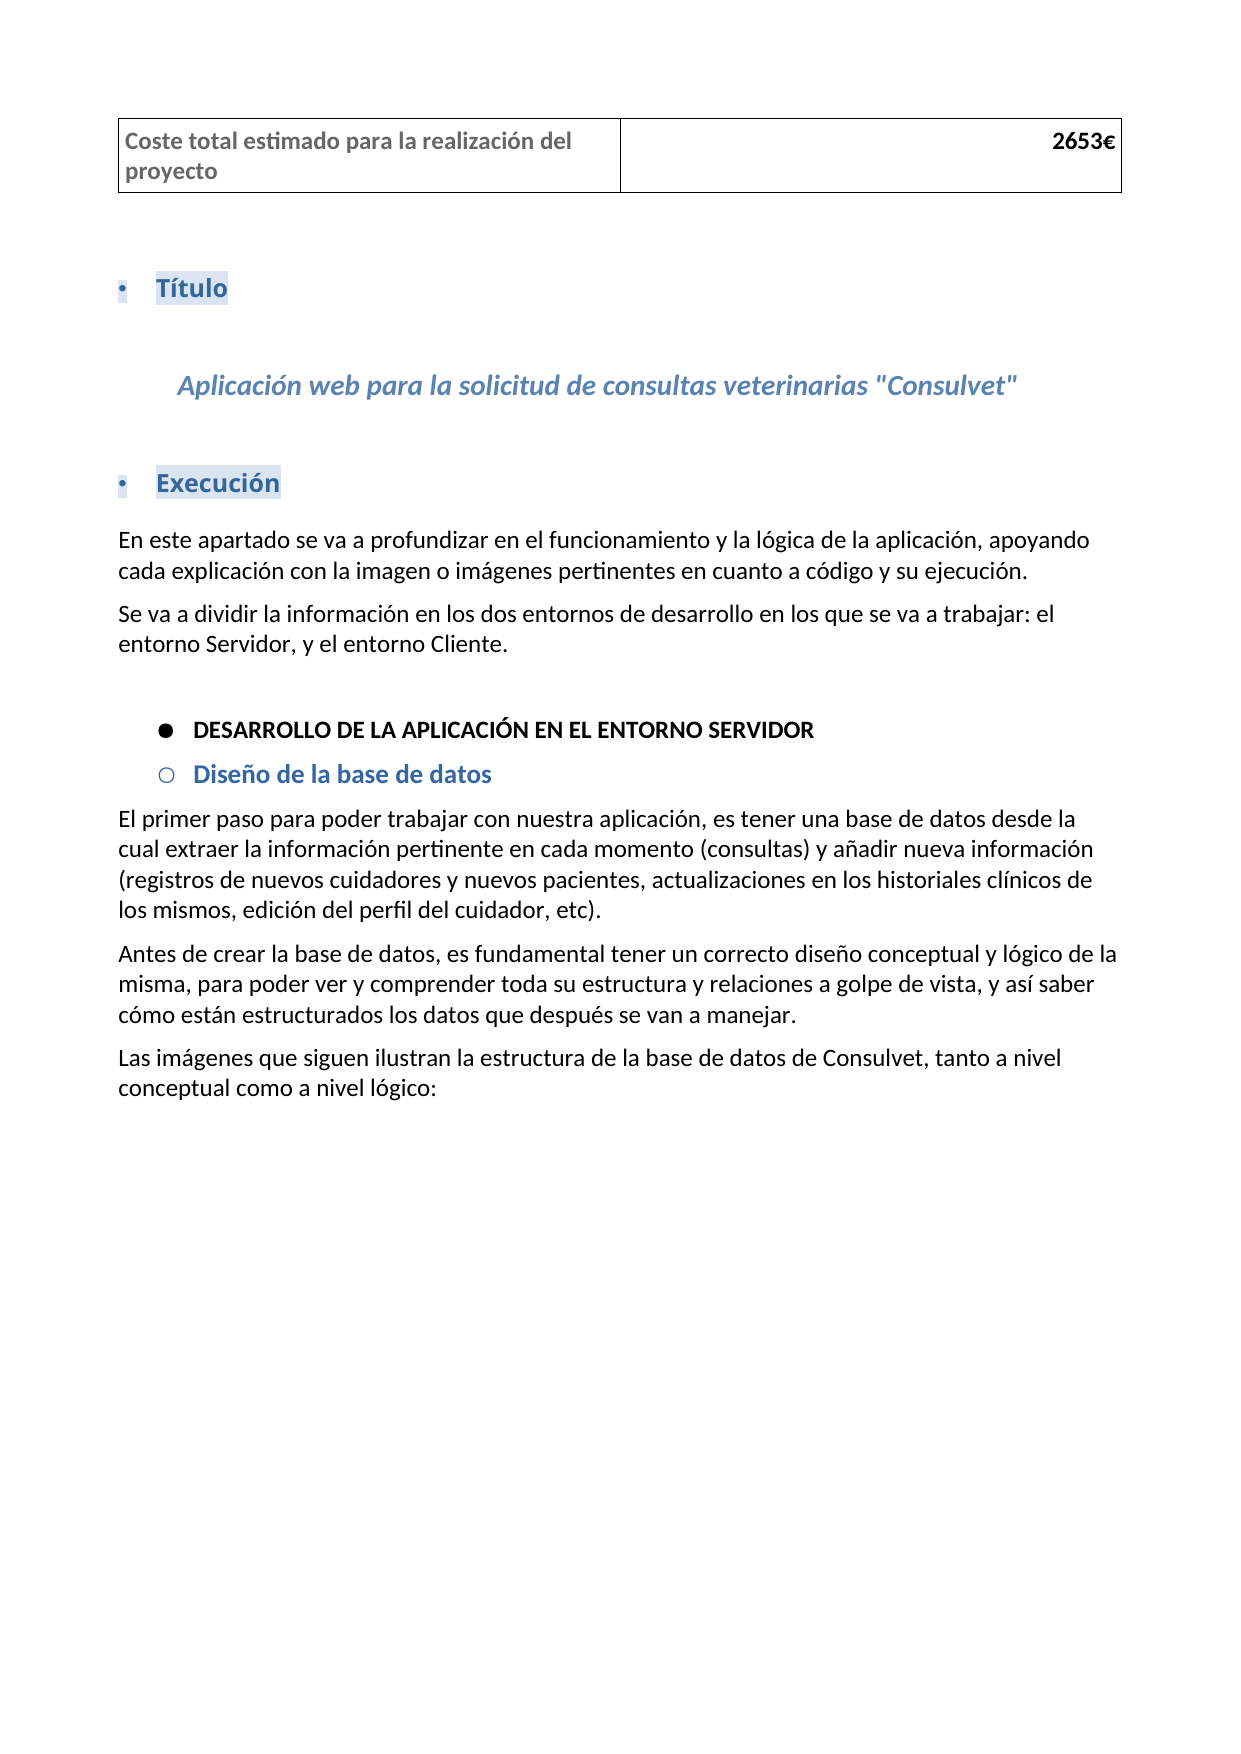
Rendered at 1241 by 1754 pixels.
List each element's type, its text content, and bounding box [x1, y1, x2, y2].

text Se va a dividir la información en los dos entornos de desarrollo en los que se va a trabajar: el entorno Servidor, y el entorno Cliente. [118, 598, 1122, 659]
text Las imágenes que siguen ilustran la estructura de la base de datos de Consulvet, tanto a nivel conceptual como a nivel lógico: [118, 1042, 1122, 1103]
text Antes de crear la base de datos, es fundamental tener un correcto diseño conceptual y lógico de la misma, para poder ver y comprender toda su estructura y relaciones a golpe de vista, y así saber cómo están estructurados los datos que después se van a manejar. [118, 938, 1122, 1029]
table_header Coste total estimado para la realización del proyecto [119, 119, 620, 192]
list Diseño de la base de datos [156, 758, 1122, 791]
text En este apartado se va a profundizar en el funcionamiento y la lógica de la aplicación, apoyando cada explicación con la imagen o imágenes pertinentes en cuanto a código y su ejecución. [118, 524, 1122, 586]
table_header 2653€ [621, 119, 1121, 192]
list DESARROLLO DE LA APLICACIÓN EN EL ENTORNO SERVIDOR [156, 714, 1122, 745]
text El primer paso para poder trabajar con nuestra aplicación, es tener una base de datos desde la cual extraer la información pertinente en cada momento (consultas) y añadir nueva información (registros de nuevos cuidadores y nuevos pacientes, actualizaciones en los historiales clínicos de los mismos, edición del perfil del cuidador, etc). [118, 803, 1122, 925]
list Aplicación web para la solicitud de consultas veterinarias "Consulvet" [118, 367, 1122, 403]
list Título [118, 271, 1122, 305]
list Execución [118, 465, 1122, 499]
